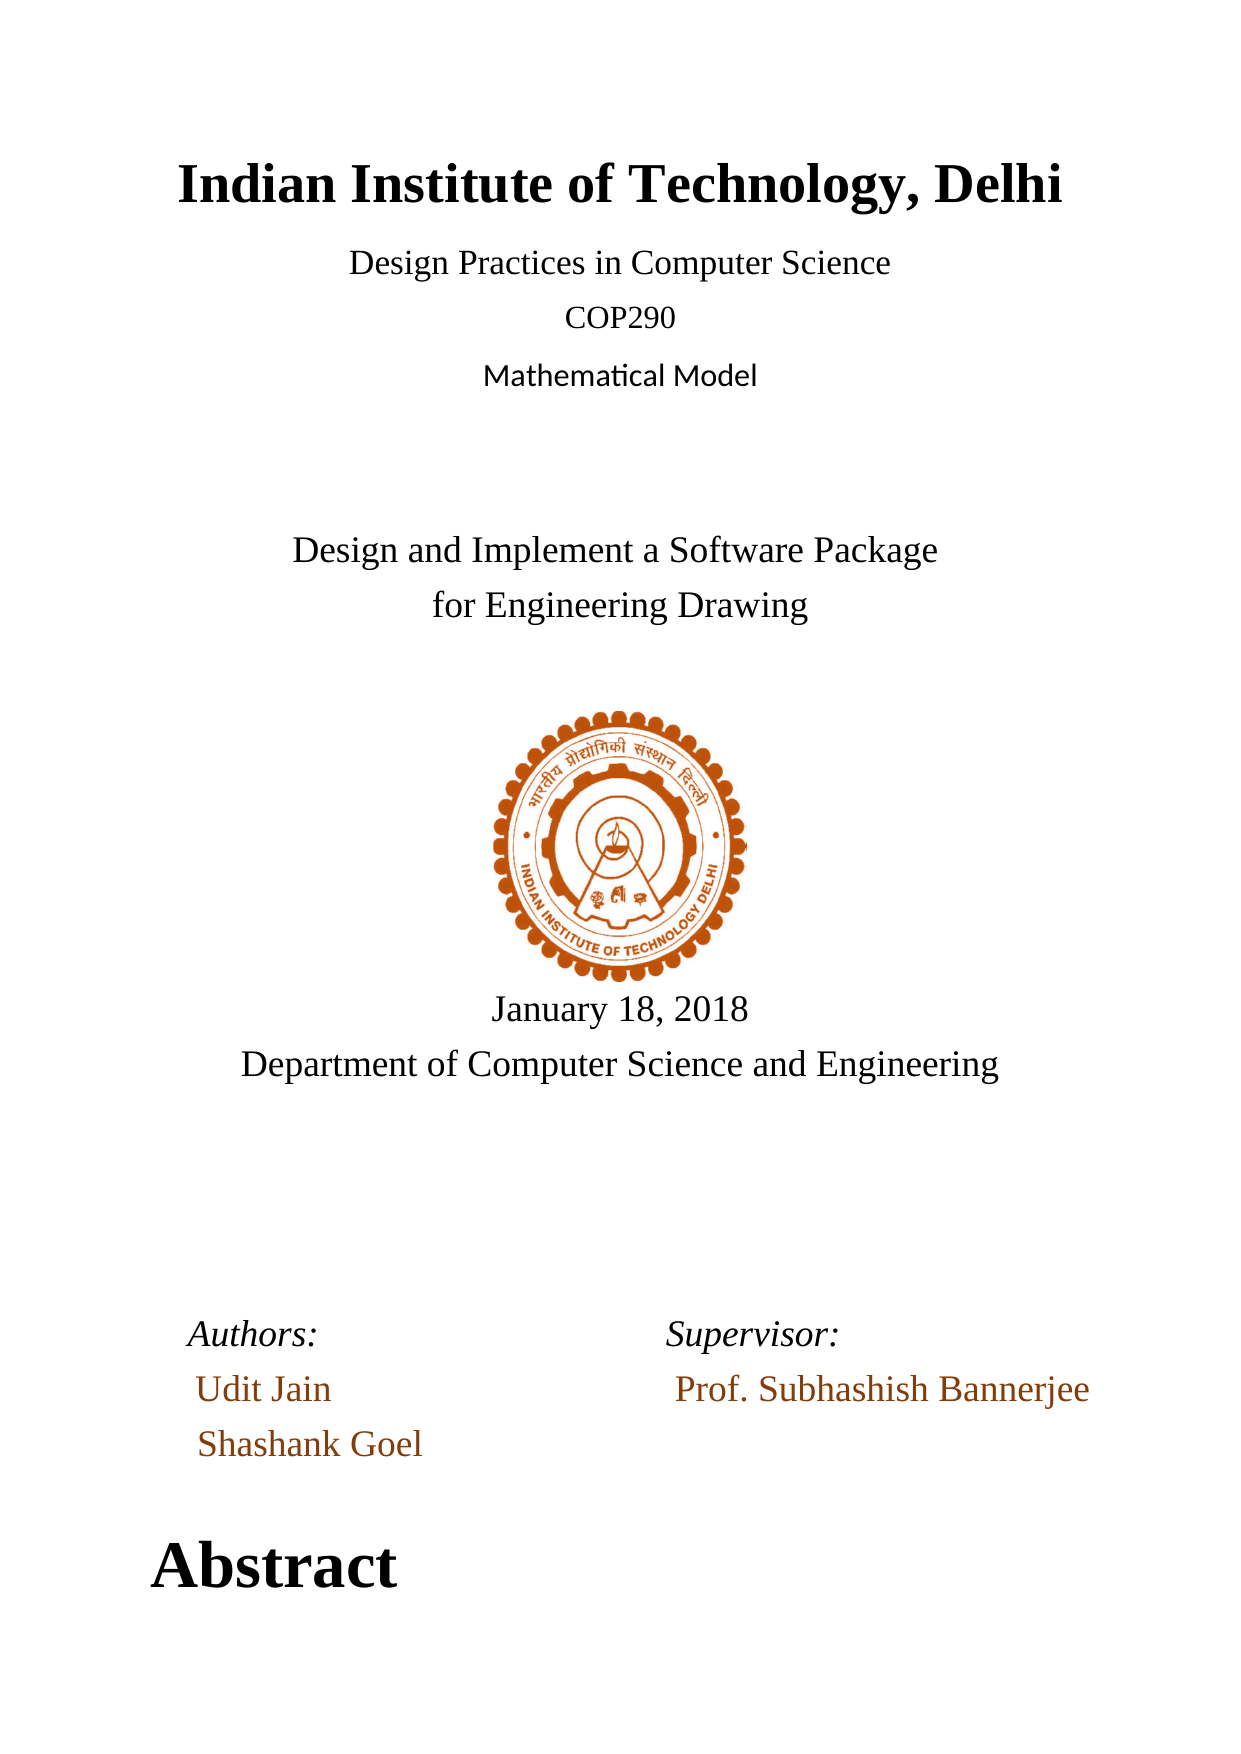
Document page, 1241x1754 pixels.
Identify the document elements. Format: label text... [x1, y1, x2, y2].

text Abstract [150, 1533, 1090, 1602]
text Design and Implement a Software Package [150, 531, 1090, 570]
text Department of Computer Science and Engineering [150, 1045, 1090, 1084]
text Mathematical Model [150, 354, 1090, 394]
text Udit Jain Prof. Subhashish Bannerjee [150, 1370, 1090, 1409]
text Shashank Goel [150, 1426, 1090, 1464]
text Design Practices in Computer Science [150, 241, 1090, 282]
text for Engineering Drawing [150, 587, 1090, 625]
text Authors: Supervisor: [150, 1315, 1090, 1354]
text January 18, 2018 [150, 990, 1090, 1029]
text Indian Institute of Technology, Delhi [150, 150, 1090, 215]
text COP290 [150, 298, 1090, 336]
